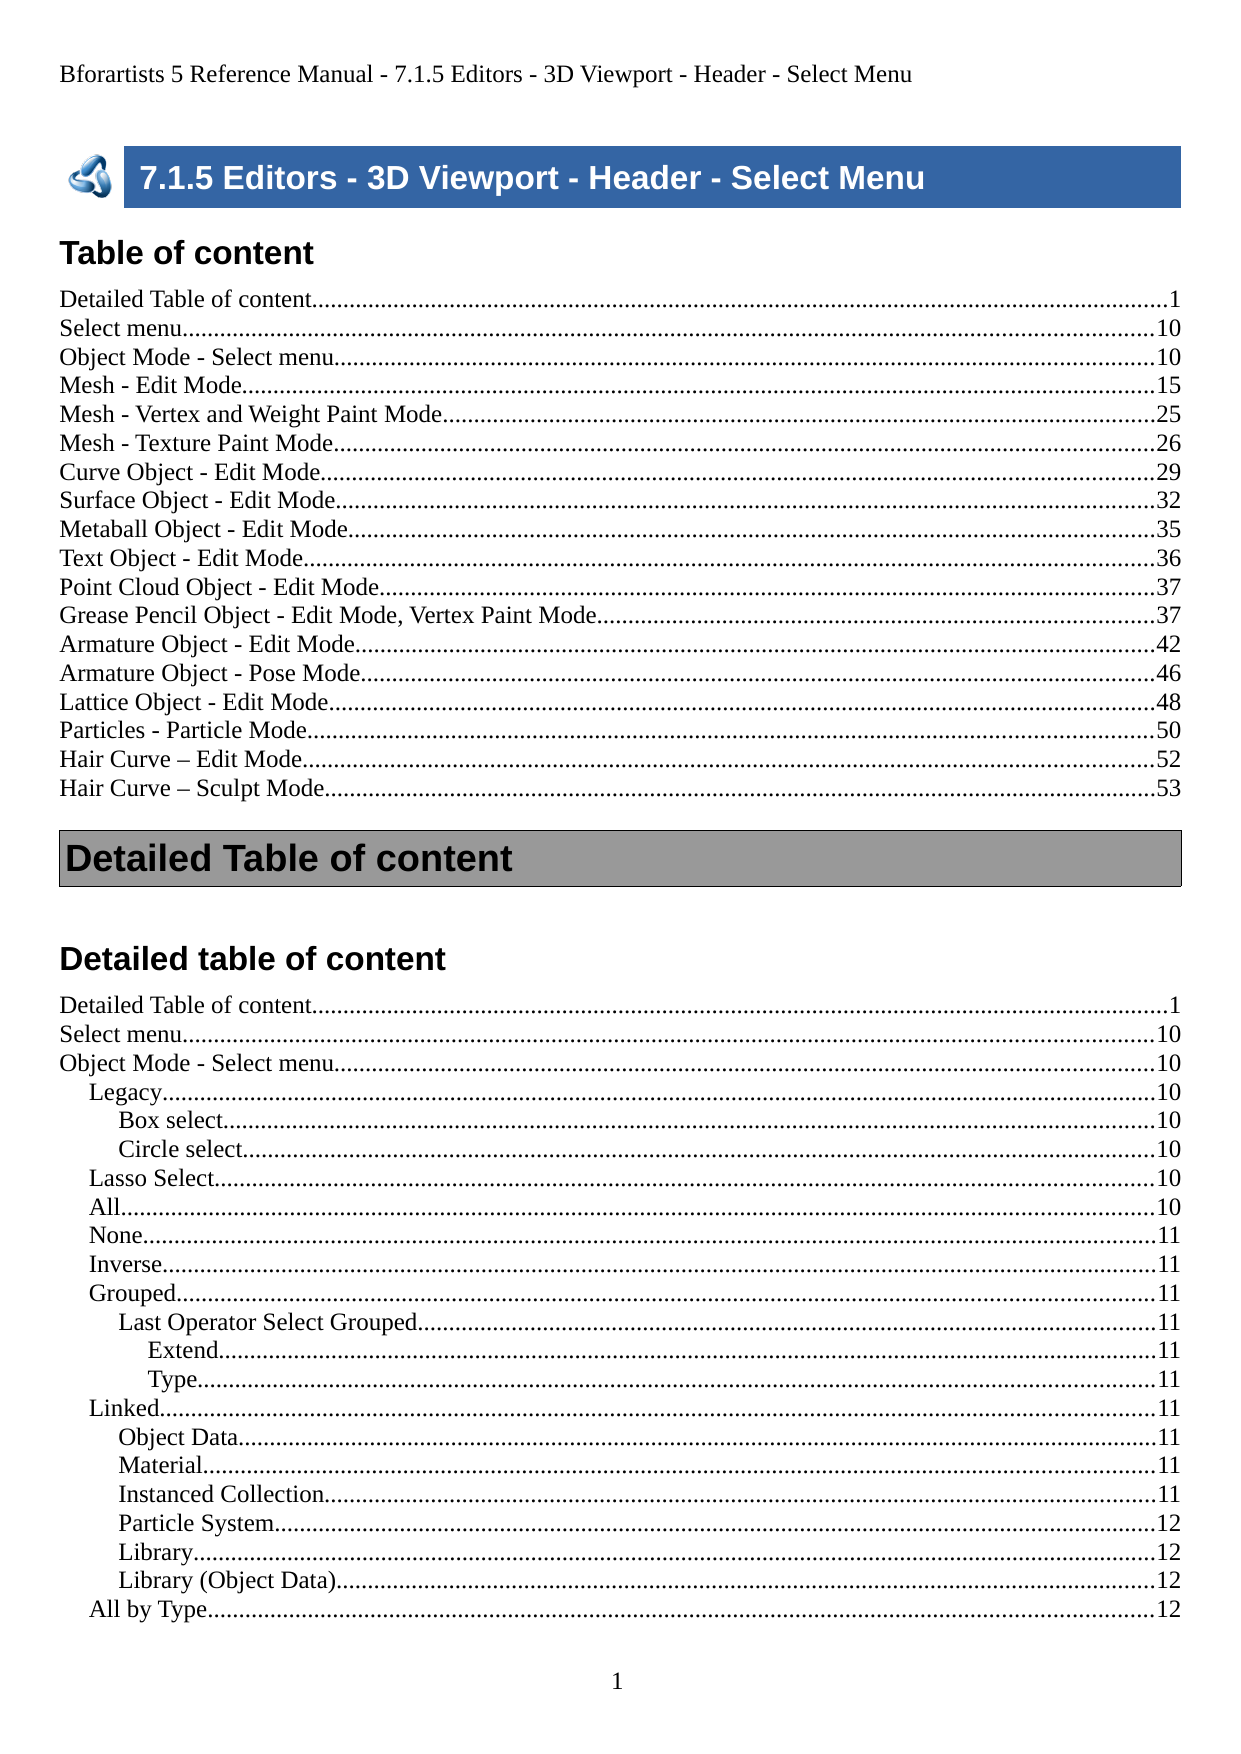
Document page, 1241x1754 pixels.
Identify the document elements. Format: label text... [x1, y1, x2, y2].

text Library (Object Data) 12 [118, 1565, 1181, 1594]
text Hair Curve – Edit Mode 52 [59, 744, 1181, 773]
text Object Data 11 [118, 1422, 1181, 1450]
text Library 12 [118, 1537, 1181, 1565]
text All 10 [88, 1192, 1181, 1220]
table_header Detailed Table of content [60, 831, 1181, 886]
text Lasso Select 10 [88, 1163, 1181, 1192]
text Object Mode - Select menu 10 [59, 1048, 1181, 1077]
text Text Object - Edit Mode 36 [59, 543, 1181, 572]
text Object Mode - Select menu 10 [59, 342, 1181, 370]
text Particle System 12 [118, 1508, 1181, 1537]
text Grease Pencil Object - Edit Mode, Vertex Paint Mode 37 [59, 600, 1181, 629]
text Box select 10 [118, 1105, 1181, 1134]
text Select menu 10 [59, 313, 1181, 342]
text None 11 [88, 1220, 1181, 1249]
text Legacy 10 [88, 1077, 1181, 1105]
picture [65, 152, 114, 201]
text Inverse 11 [88, 1249, 1181, 1278]
text Grouped 11 [88, 1278, 1181, 1307]
text Mesh - Edit Mode 15 [59, 370, 1181, 399]
table_header [59, 146, 124, 208]
text Lattice Object - Edit Mode 48 [59, 687, 1181, 715]
subtitle Table of content [59, 233, 1181, 272]
text Type 11 [147, 1364, 1181, 1393]
text Mesh - Vertex and Weight Paint Mode 25 [59, 399, 1181, 428]
text Detailed Table of content 1 [59, 990, 1181, 1019]
text Point Cloud Object - Edit Mode 37 [59, 572, 1181, 600]
text Material 11 [118, 1450, 1181, 1479]
text Metaball Object - Edit Mode 35 [59, 514, 1181, 543]
text Hair Curve – Sculpt Mode 53 [59, 773, 1181, 802]
text Last Operator Select Grouped 11 [118, 1307, 1181, 1335]
text Surface Object - Edit Mode 32 [59, 485, 1181, 514]
table_header 7.1.5 Editors - 3D Viewport - Header - Select Menu [124, 146, 1181, 208]
text All by Type 12 [88, 1594, 1181, 1623]
text Instanced Collection 11 [118, 1479, 1181, 1508]
text Particles - Particle Mode 50 [59, 715, 1181, 744]
text Armature Object - Pose Mode 46 [59, 658, 1181, 687]
text Detailed Table of content 1 [59, 284, 1181, 313]
text Extend 11 [147, 1335, 1181, 1364]
text Curve Object - Edit Mode 29 [59, 457, 1181, 485]
text Armature Object - Edit Mode 42 [59, 629, 1181, 658]
text Select menu 10 [59, 1019, 1181, 1048]
text Linked 11 [88, 1393, 1181, 1422]
subtitle Detailed table of content [59, 939, 1181, 978]
text Circle select 10 [118, 1134, 1181, 1163]
text Mesh - Texture Paint Mode 26 [59, 428, 1181, 457]
